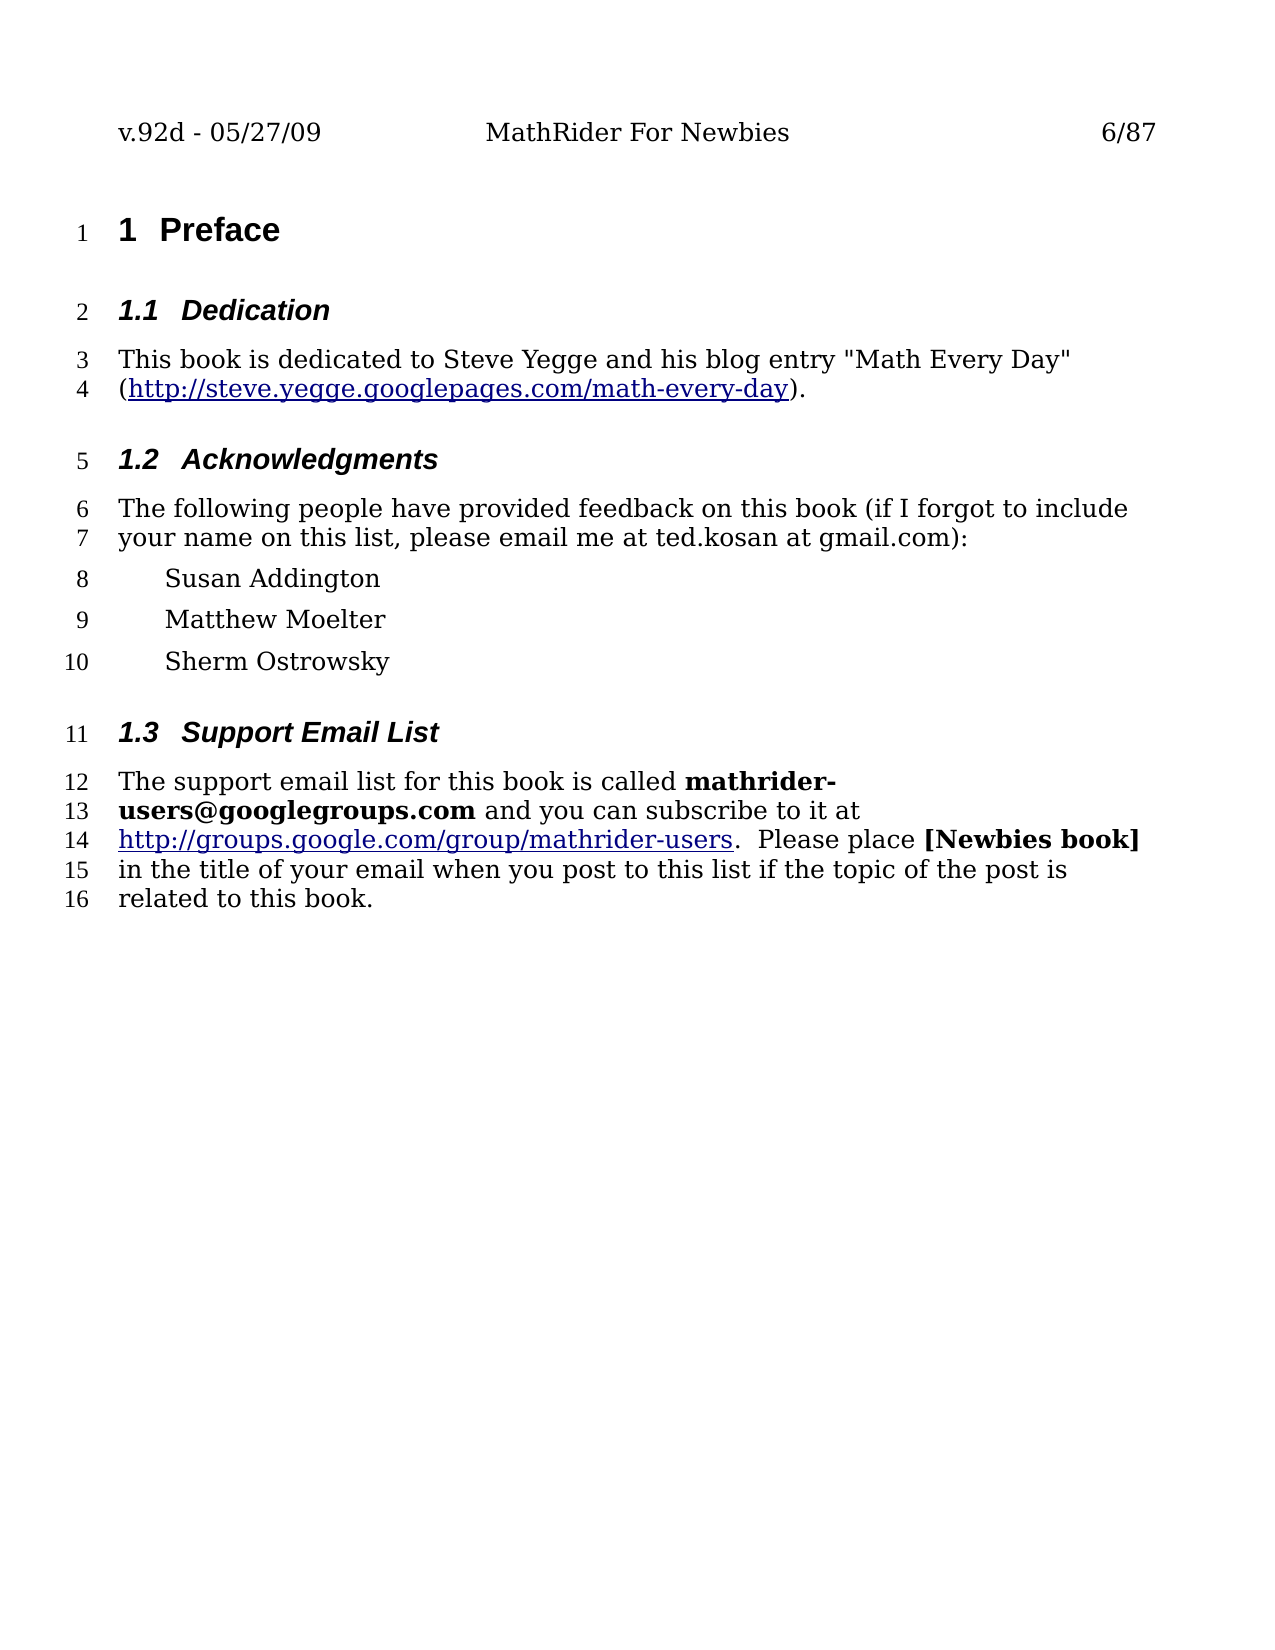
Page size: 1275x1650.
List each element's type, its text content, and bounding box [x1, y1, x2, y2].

text This book is dedicated to Steve Yegge and his blog entry "Math Every Day" (http://steve.yegge.googlepages.com/math-every-day). [118, 345, 1157, 403]
text The following people have provided feedback on this book (if I forgot to include your name on this list, please email me at ted.kosan at gmail.com): [118, 494, 1157, 552]
subtitle Dedication [118, 293, 1157, 327]
text Sherm Ostrowsky [164, 647, 1157, 676]
subtitle Acknowledgments [118, 442, 1157, 476]
text Matthew Moelter [164, 606, 1157, 635]
subtitle Preface [118, 210, 1157, 248]
subtitle Support Email List [118, 715, 1157, 749]
text Susan Addington [164, 564, 1157, 593]
text The support email list for this book is called mathrider-users@googlegroups.com and you can subscribe to it at http://groups.google.com/group/mathrider-users. Please place [Newbies book] in the title of your email when you post to this list if the topic of the post is related to this book. [118, 767, 1157, 913]
